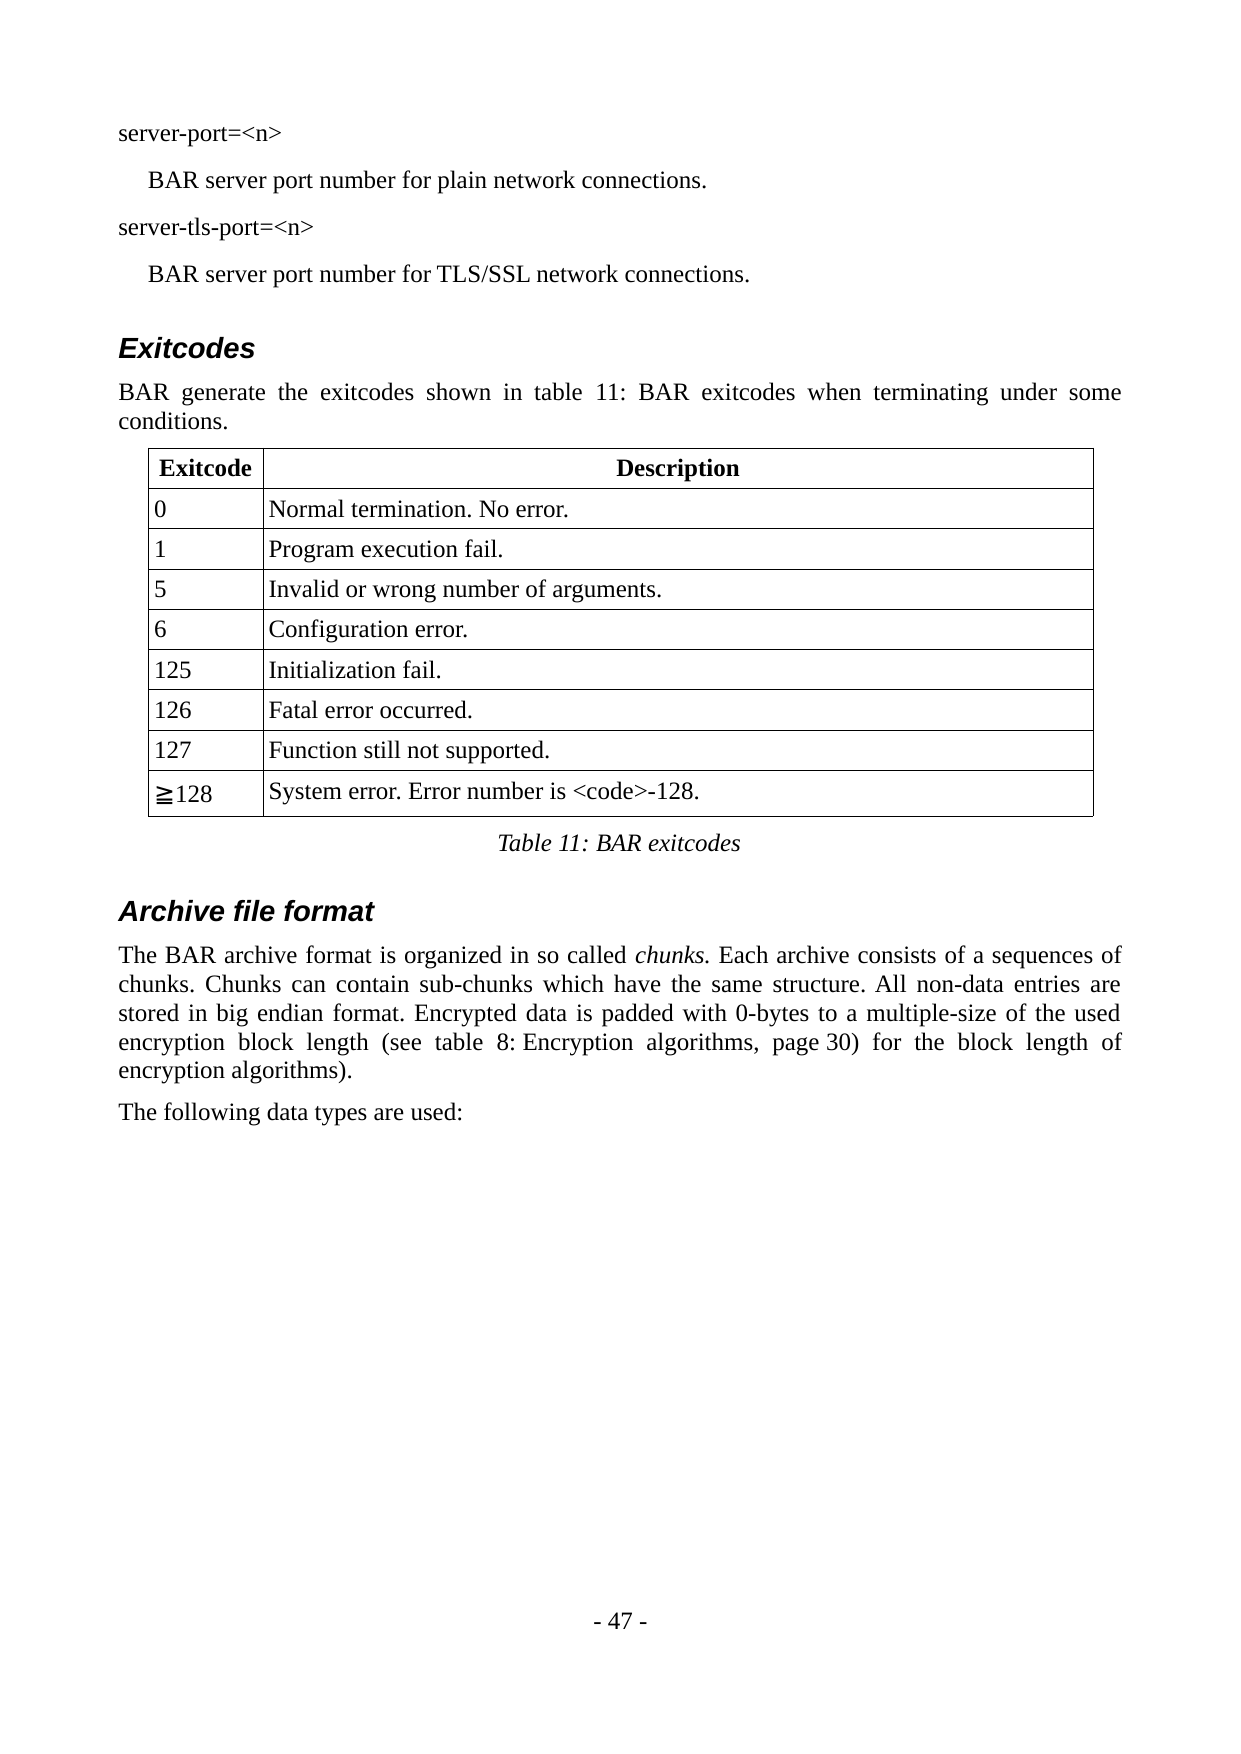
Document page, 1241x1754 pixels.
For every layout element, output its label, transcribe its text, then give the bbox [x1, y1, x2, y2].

table_cell ≧128 [149, 771, 263, 816]
table_cell 5 [149, 570, 263, 609]
text BAR server port number for plain network connections. [148, 165, 1122, 194]
table_cell 126 [149, 690, 263, 730]
table_cell Fatal error occurred. [264, 690, 1093, 730]
table_header Exitcode [149, 449, 263, 488]
table_cell 0 [149, 489, 263, 528]
table_cell Invalid or wrong number of arguments. [264, 570, 1093, 609]
text BAR server port number for TLS/SSL network connections. [148, 259, 1122, 288]
table_cell Configuration error. [264, 610, 1093, 649]
table_cell Function still not supported. [264, 731, 1093, 770]
table_header Description [264, 449, 1093, 488]
text BAR generate the exitcodes shown in table 11: BAR exitcodes when terminating under some conditions. [118, 377, 1122, 435]
table_cell Initialization fail. [264, 650, 1093, 689]
title server-tls-port=<n> [118, 212, 1122, 241]
table_cell System error. Error number is <code>-128. [264, 771, 1093, 816]
subtitle Exitcodes [118, 331, 1122, 365]
text Table 11: BAR exitcodes [118, 828, 1122, 857]
subtitle Archive file format [118, 894, 1122, 928]
title server-port=<n> [118, 118, 1122, 147]
text The BAR archive format is organized in so called chunks. Each archive consists of a sequences of chunks. Chunks can contain sub-chunks which have the same structure. All non-data entries are stored in big endian format. Encrypted data is padded with 0-bytes to a multiple-size of the used encryption block length (see table 8: Encryption algorithms, page 31) for the block length of encryption algorithms). [118, 941, 1122, 1084]
table_cell 125 [149, 650, 263, 689]
table_cell 127 [149, 731, 263, 770]
table_cell 6 [149, 610, 263, 649]
table_cell Program execution fail. [264, 529, 1093, 568]
table_cell 1 [149, 529, 263, 568]
text The following data types are used: [118, 1097, 1122, 1126]
table_cell Normal termination. No error. [264, 489, 1093, 528]
